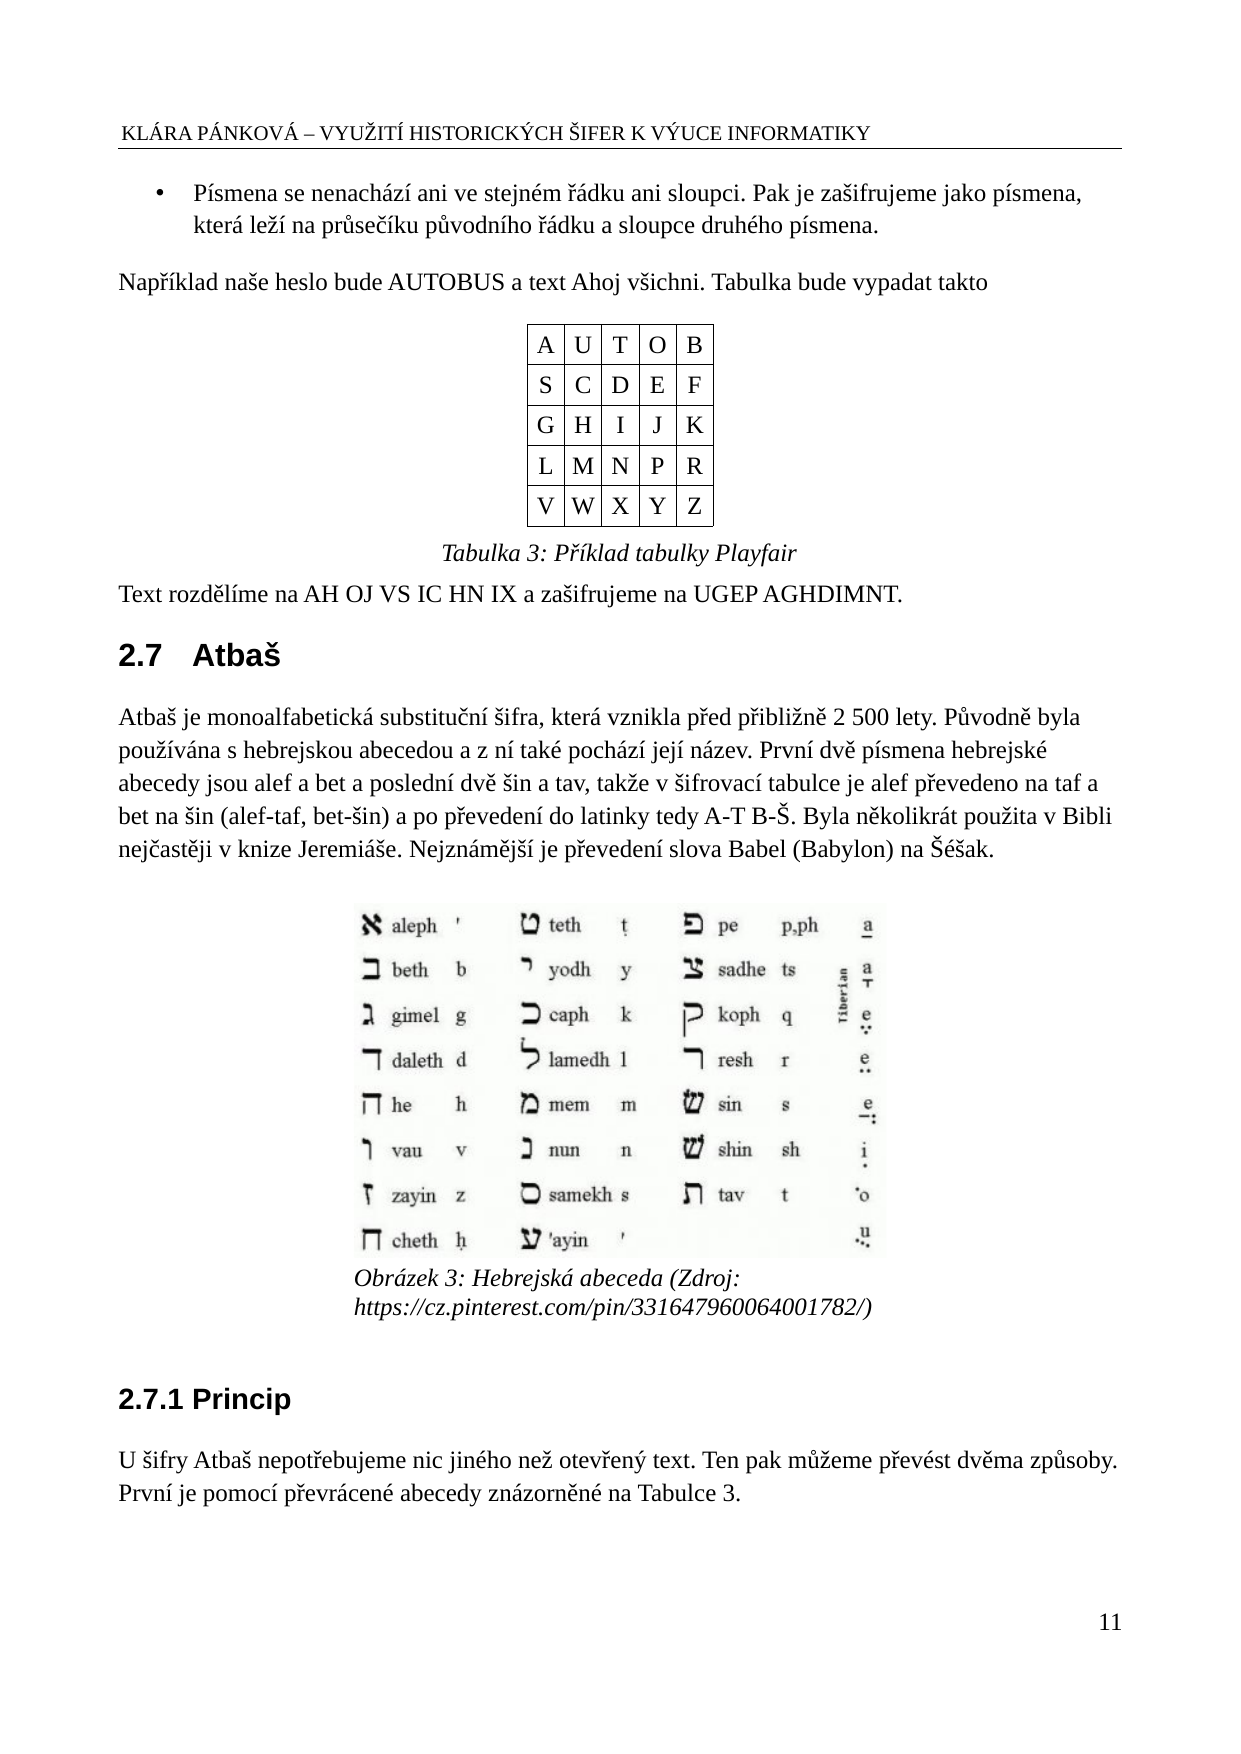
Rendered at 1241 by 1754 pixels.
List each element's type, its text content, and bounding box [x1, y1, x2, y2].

picture [353, 903, 887, 1258]
table_cell W [565, 486, 601, 526]
table_cell N [602, 446, 639, 485]
table_cell D [602, 365, 639, 404]
subtitle Atbaš [118, 636, 1122, 673]
table_cell I [602, 406, 639, 445]
subtitle Princip [118, 1382, 1122, 1416]
table_header B [677, 325, 713, 364]
text Atbaš je monoalfabetická substituční šifra, která vznikla před přibližně 2 500 lety. Původně byla používána s hebrejskou abecedou a z ní také pochází její název. První dvě písmena hebrejské abecedy jsou alef a bet a poslední dvě šin a tav, takže v šifrovací tabulce je alef převedeno na taf a bet na šin (alef-taf, bet-šin) a po převedení do latinky tedy A-T B-Š. Byla několikrát použita v Bibli nejčastěji v knize Jeremiáše. Nejznámější je převedení slova Babel (Babylon) na Šéšak. [118, 702, 1122, 863]
text U šifry Atbaš nepotřebujeme nic jiného než otevřený text. Ten pak můžeme převést dvěma způsoby. První je pomocí převrácené abecedy znázorněné na Tabulce 3. [118, 1445, 1122, 1507]
table_cell V [528, 486, 564, 526]
table_header O [640, 325, 676, 364]
table_cell Y [640, 486, 676, 526]
text Tabulka 3: Příklad tabulky Playfair [118, 538, 1122, 567]
table_cell X [602, 486, 639, 526]
table_cell P [640, 446, 676, 485]
table_cell R [677, 446, 713, 485]
table_cell Z [677, 486, 713, 526]
table_cell M [565, 446, 601, 485]
text Text rozdělíme na AH OJ VS IC HN IX a zašifrujeme na UGEP AGHDIMNT. [118, 579, 1122, 608]
table_cell L [528, 446, 564, 485]
text Obrázek 3: Hebrejská abeceda (Zdroj: https://cz.pinterest.com/pin/331647960064001782/) [354, 1258, 887, 1321]
table_header T [602, 325, 639, 364]
table_cell K [677, 406, 713, 445]
table_cell J [640, 406, 676, 445]
table_cell S [528, 365, 564, 404]
table_cell G [528, 406, 564, 445]
table_header A [528, 325, 564, 364]
list Písmena se nenachází ani ve stejném řádku ani sloupci. Pak je zašifrujeme jako písmena, která leží na průsečíku původního řádku a sloupce druhého písmena. [156, 178, 1122, 239]
table_cell C [565, 365, 601, 404]
table_cell H [565, 406, 601, 445]
table_cell E [640, 365, 676, 404]
text Například naše heslo bude AUTOBUS a text Ahoj všichni. Tabulka bude vypadat takto [118, 267, 1122, 296]
table_cell F [677, 365, 713, 404]
table_header U [565, 325, 601, 364]
